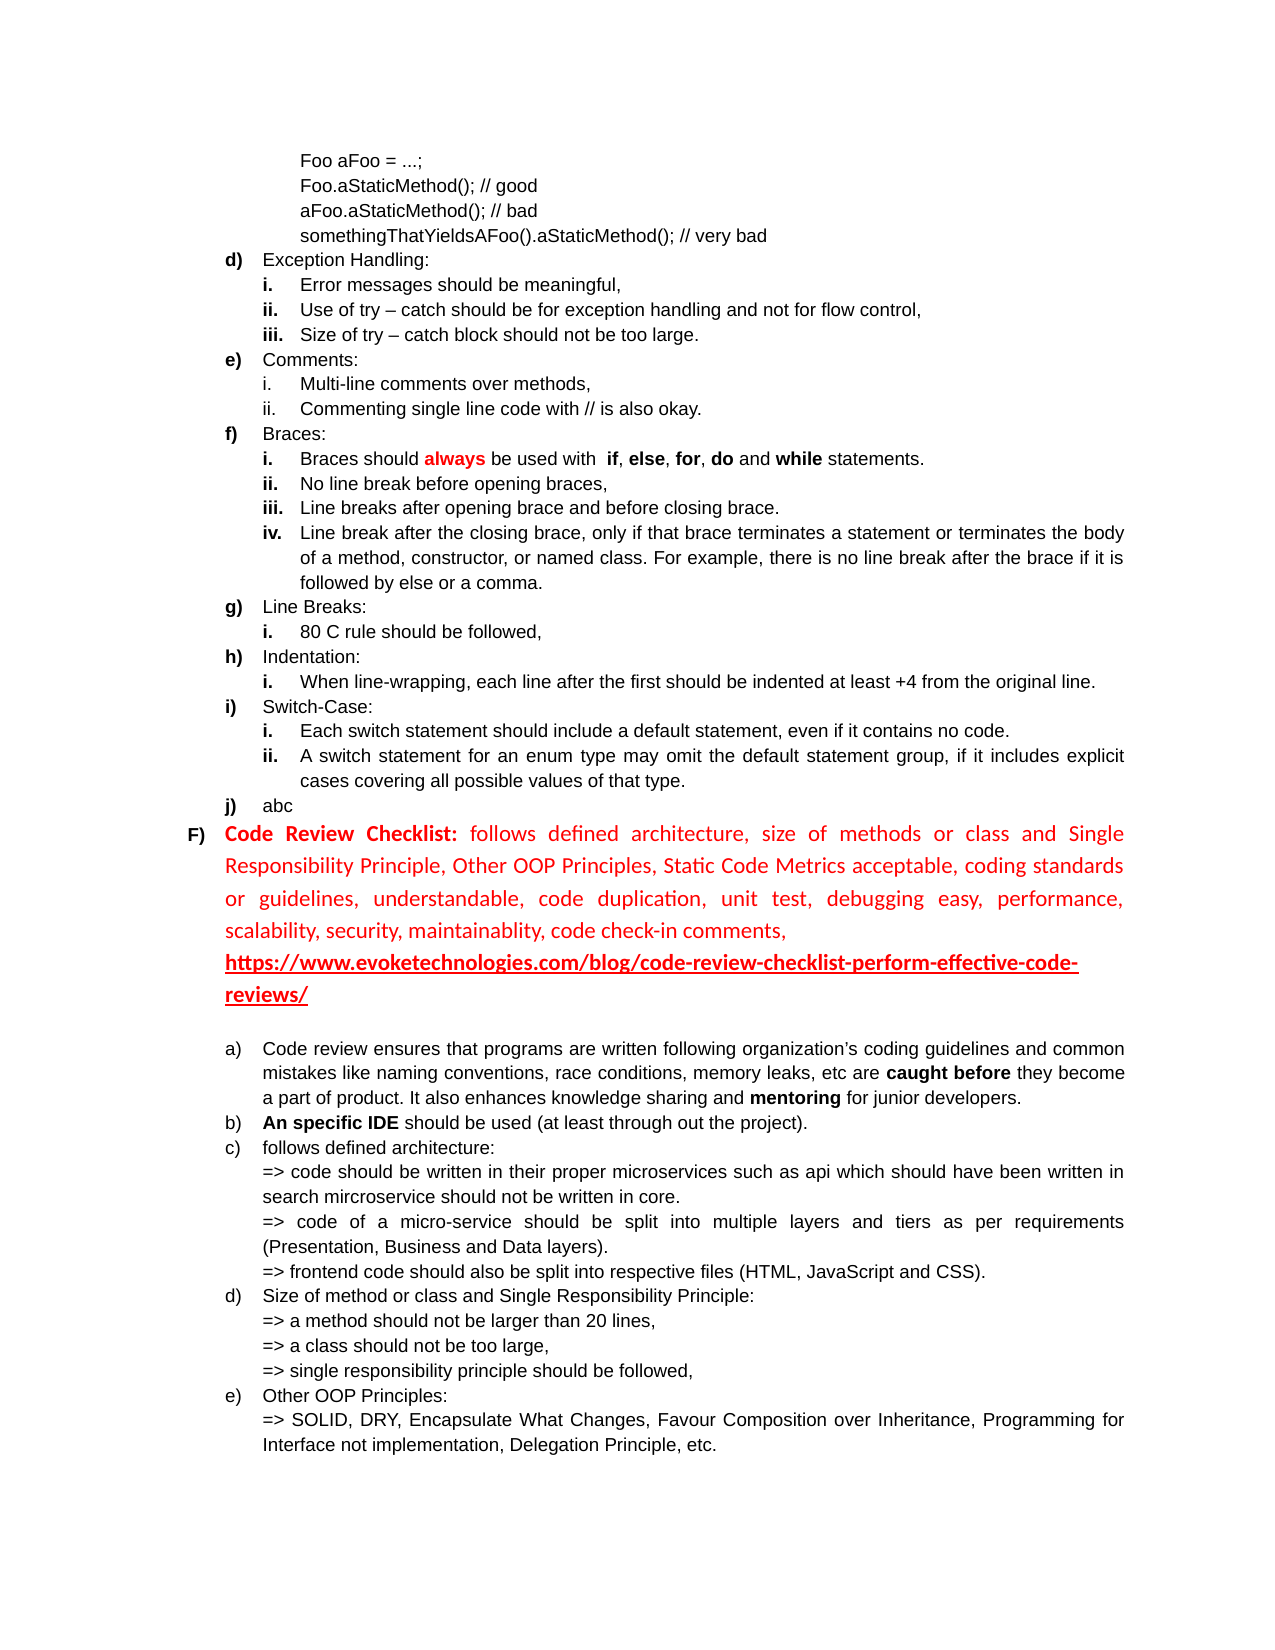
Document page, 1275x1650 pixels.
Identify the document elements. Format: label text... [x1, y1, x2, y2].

list Code Review Checklist: follows defined architecture, size of methods or class and Single Responsibility Principle, Other OOP Principles, Static Code Metrics acceptable, coding standards or guidelines, understandable, code duplication, unit test, debugging easy, performance, scalability, security, maintainablity, code check-in comments, [187, 819, 1125, 944]
list When line-wrapping, each line after the first should be indented at least +4 from the original line. [262, 671, 1125, 692]
list => frontend code should also be split into respective files (HTML, JavaScript and CSS). [225, 1260, 1125, 1282]
list Use of try – catch should be for exception handling and not for flow control, [262, 299, 1125, 320]
list Other OOP Principles: [225, 1384, 1125, 1406]
list abc [225, 794, 1125, 816]
list => SOLID, DRY, Encapsulate What Changes, Favour Composition over Inheritance, Programming for Interface not implementation, Delegation Principle, etc. [225, 1409, 1125, 1456]
list Foo aFoo = ...; [262, 150, 1125, 172]
list A switch statement for an enum type may omit the default statement group, if it includes explicit cases covering all possible values of that type. [262, 745, 1125, 791]
list Multi-line comments over methods, [262, 373, 1125, 395]
list => a class should not be too large, [225, 1335, 1125, 1356]
list Braces should always be used with if, else, for, do and while statements. [262, 447, 1125, 469]
list Exception Handling: [225, 249, 1125, 271]
list => single responsibility principle should be followed, [225, 1359, 1125, 1381]
list 80 C rule should be followed, [262, 621, 1125, 643]
list Size of method or class and Single Responsibility Principle: [225, 1285, 1125, 1307]
list Line Breaks: [225, 596, 1125, 618]
list Indentation: [225, 646, 1125, 667]
list No line break before opening braces, [262, 472, 1125, 494]
list Foo.aStaticMethod(); // good [262, 175, 1125, 196]
list Error messages should be meaningful, [262, 274, 1125, 296]
list Each switch statement should include a default statement, even if it contains no code. [262, 720, 1125, 742]
list Code review ensures that programs are written following organization’s coding guidelines and common mistakes like naming conventions, race conditions, memory leaks, etc are caught before they become a part of product. It also enhances knowledge sharing and mentoring for junior developers. [225, 1037, 1125, 1108]
list An specific IDE should be used (at least through out the project). [225, 1112, 1125, 1133]
list Line break after the closing brace, only if that brace terminates a statement or terminates the body of a method, constructor, or named class. For example, there is no line break after the brace if it is followed by else or a comma. [262, 522, 1125, 593]
list Size of try – catch block should not be too large. [262, 323, 1125, 345]
list Switch-Case: [225, 695, 1125, 717]
list aFoo.aStaticMethod(); // bad [262, 199, 1125, 221]
list Braces: [225, 423, 1125, 444]
list Line breaks after opening brace and before closing brace. [262, 497, 1125, 519]
list Commenting single line code with // is also okay. [262, 398, 1125, 419]
list Comments: [225, 348, 1125, 370]
list somethingThatYieldsAFoo().aStaticMethod(); // very bad [262, 224, 1125, 246]
list follows defined architecture: [225, 1136, 1125, 1158]
list => code of a micro-service should be split into multiple layers and tiers as per requirements (Presentation, Business and Data layers). [225, 1211, 1125, 1257]
list https://www.evoketechnologies.com/blog/code-review-checklist-perform-effective-code-reviews/ [187, 948, 1125, 1008]
list => code should be written in their proper microservices such as api which should have been written in search mircroservice should not be written in core. [225, 1161, 1125, 1208]
list => a method should not be larger than 20 lines, [225, 1310, 1125, 1332]
